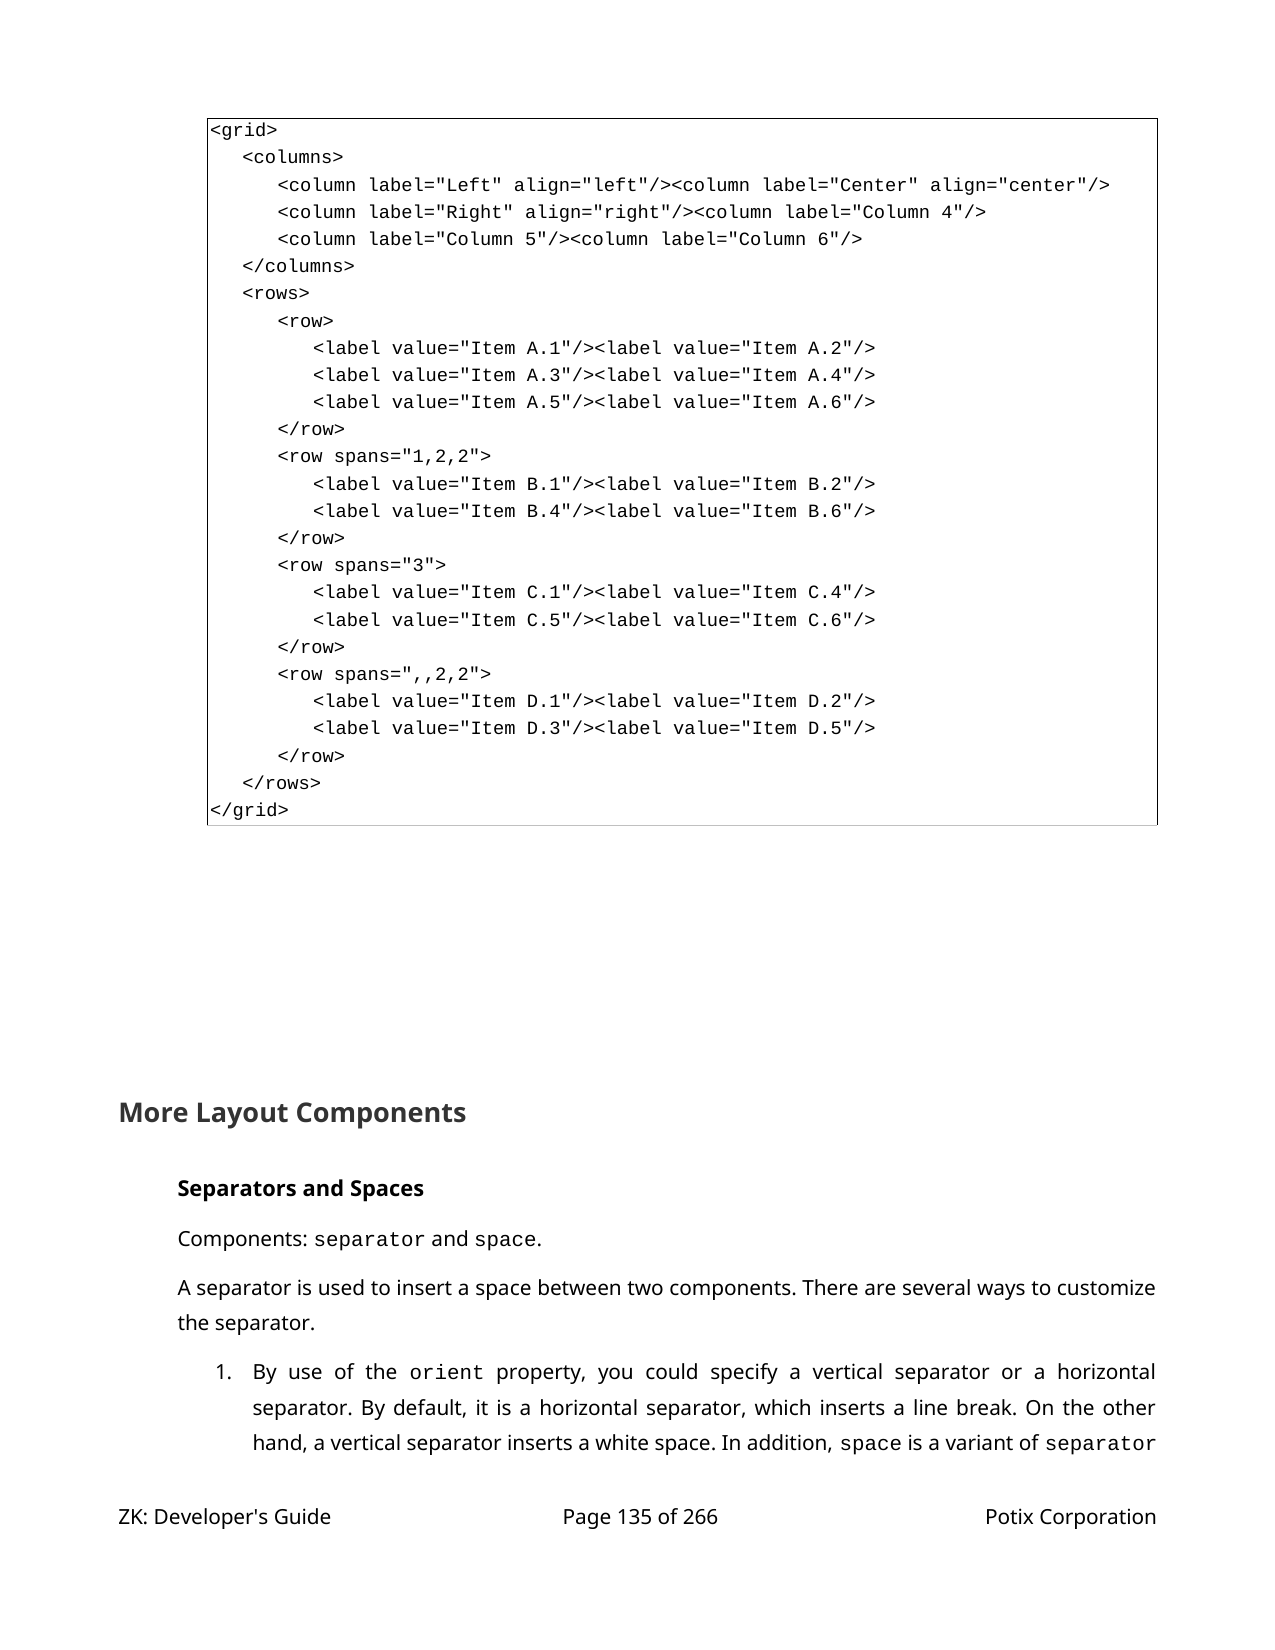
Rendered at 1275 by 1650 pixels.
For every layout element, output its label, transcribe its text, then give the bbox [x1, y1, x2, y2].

text <label value="Item B.1"/><label value="Item B.2"/> [208, 472, 1157, 496]
text <label value="Item D.3"/><label value="Item D.5"/> [208, 716, 1157, 741]
text </row> [208, 635, 1157, 659]
text <column label="Column 5"/><column label="Column 6"/> [208, 227, 1157, 251]
text <grid> [208, 119, 1157, 142]
text <label value="Item A.3"/><label value="Item A.4"/> [208, 363, 1157, 387]
text Components: separator and space. [177, 1224, 1157, 1252]
text <row> [208, 308, 1157, 333]
text <label value="Item D.1"/><label value="Item D.2"/> [208, 689, 1157, 713]
text <rows> [208, 281, 1157, 306]
text <column label="Right" align="right"/><column label="Column 4"/> [208, 200, 1157, 224]
text </columns> [208, 254, 1157, 278]
text <columns> [208, 145, 1157, 169]
list By use of the orient property, you could specify a vertical separator or a horizontal separator. By default, it is a horizontal separator, which inserts a line break. On the other hand, a vertical separator inserts a white space. In addition, space is a variant of separator [215, 1357, 1157, 1456]
text </row> [208, 417, 1157, 441]
text </rows> [208, 771, 1157, 795]
text <row spans="3"> [208, 553, 1157, 577]
text <label value="Item B.4"/><label value="Item B.6"/> [208, 499, 1157, 523]
subtitle Separators and Spaces [177, 1173, 1157, 1203]
text <label value="Item A.1"/><label value="Item A.2"/> [208, 336, 1157, 360]
text A separator is used to insert a space between two components. There are several ways to customize the separator. [177, 1273, 1157, 1336]
text <label value="Item C.1"/><label value="Item C.4"/> [208, 580, 1157, 604]
text </row> [208, 526, 1157, 550]
text <label value="Item C.5"/><label value="Item C.6"/> [208, 607, 1157, 632]
text <label value="Item A.5"/><label value="Item A.6"/> [208, 390, 1157, 414]
text <row spans=",,2,2"> [208, 662, 1157, 686]
text </grid> [208, 798, 1157, 825]
text <row spans="1,2,2"> [208, 444, 1157, 469]
subtitle More Layout Components [118, 1094, 1157, 1131]
text </row> [208, 743, 1157, 768]
text <column label="Left" align="left"/><column label="Center" align="center"/> [208, 172, 1157, 197]
